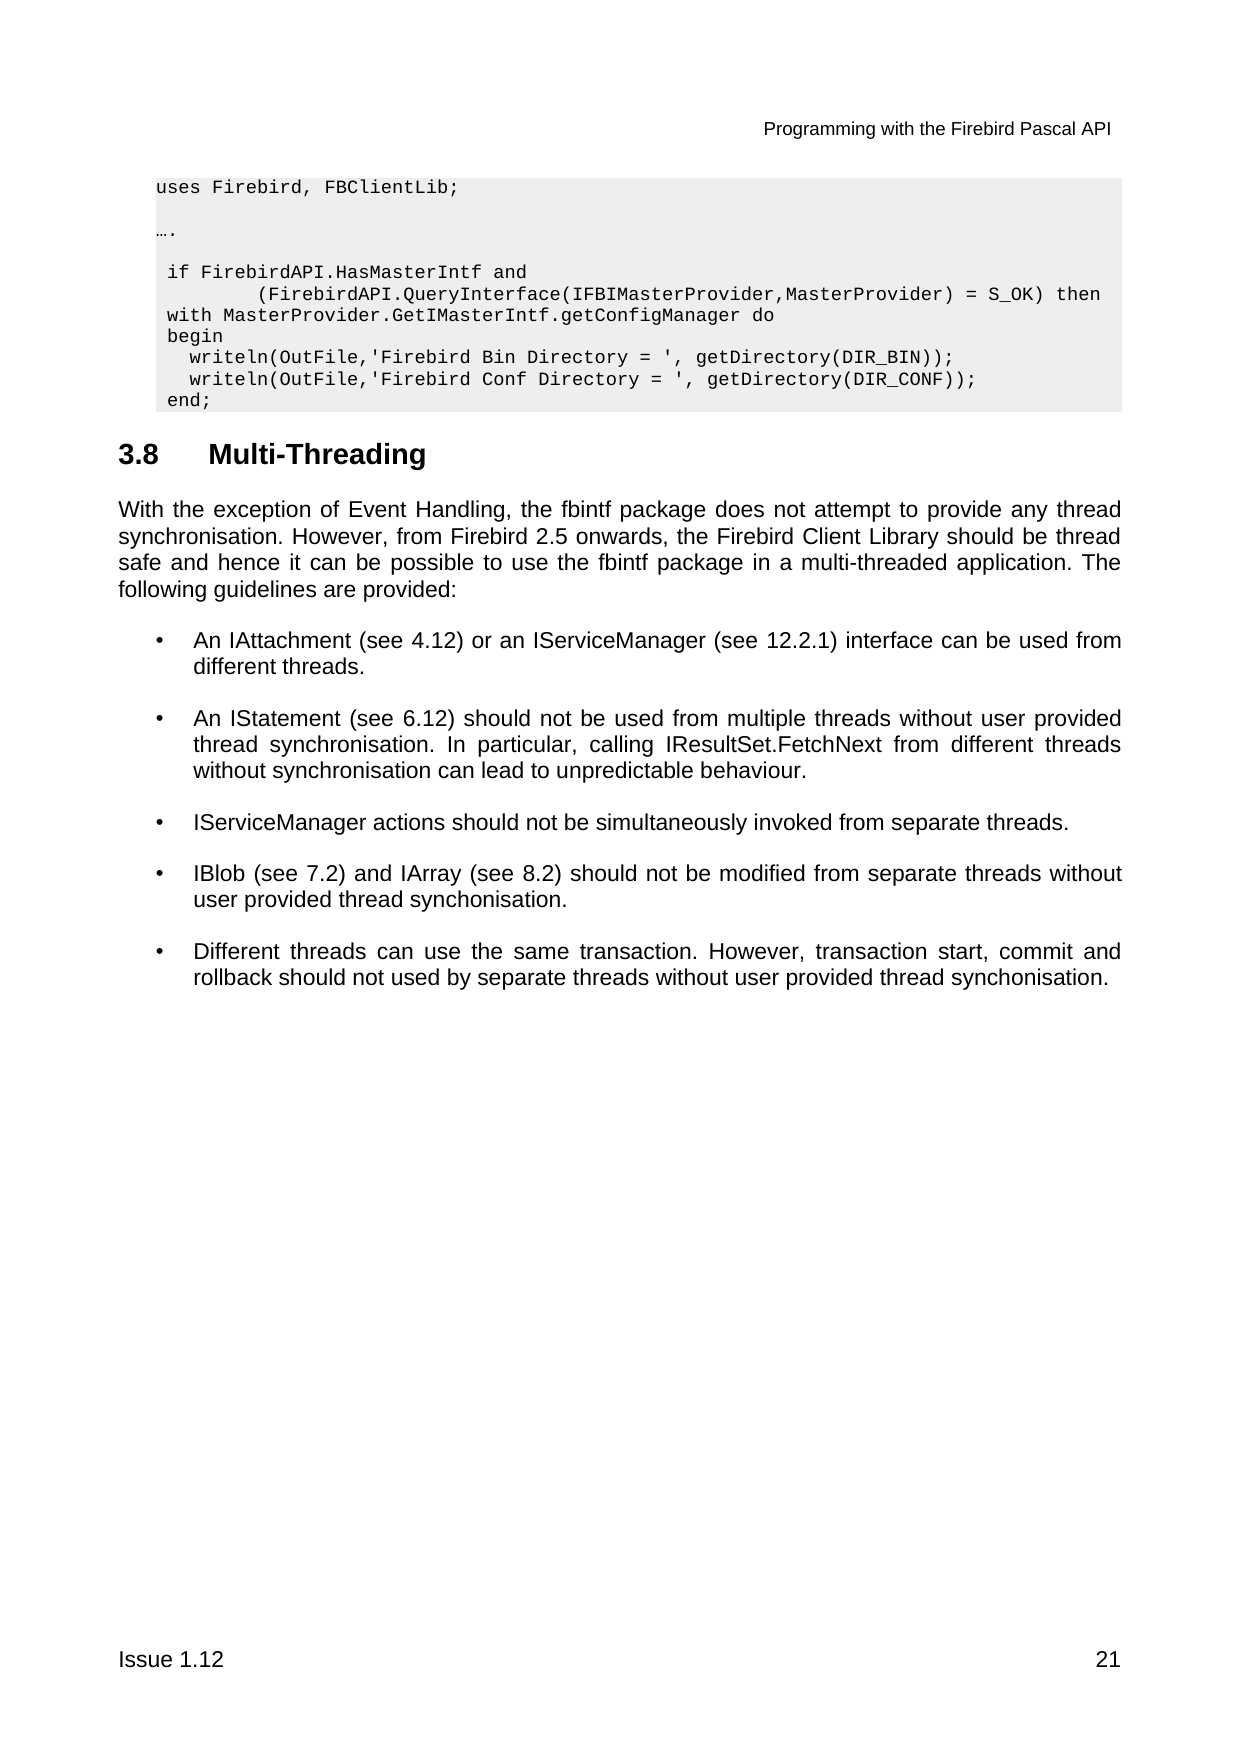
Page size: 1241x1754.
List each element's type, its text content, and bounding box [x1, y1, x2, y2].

text begin [156, 327, 1122, 348]
text With the exception of Event Handling, the fbintf package does not attempt to provide any thread synchronisation. However, from Firebird 2.5 onwards, the Firebird Client Library should be thread safe and hence it can be possible to use the fbintf package in a multi-threaded application. The following guidelines are provided: [118, 496, 1122, 602]
text …. [156, 221, 1122, 242]
list An IAttachment (see 4.12) or an IServiceManager (see 12.2.1) interface can be used from different threads. [156, 627, 1122, 679]
text with MasterProvider.GetIMasterIntf.getConfigManager do [156, 306, 1122, 327]
text end; [156, 391, 1122, 412]
text writeln(OutFile,'Firebird Bin Directory = ', getDirectory(DIR_BIN)); [156, 348, 1122, 369]
subtitle Multi-Threading [118, 437, 1122, 471]
text if FirebirdAPI.HasMasterIntf and [156, 263, 1122, 284]
list IBlob (see 7.2) and IArray (see 8.2) should not be modified from separate threads without user provided thread synchonisation. [156, 860, 1122, 913]
list IServiceManager actions should not be simultaneously invoked from separate threads. [156, 809, 1122, 835]
text writeln(OutFile,'Firebird Conf Directory = ', getDirectory(DIR_CONF)); [156, 369, 1122, 391]
list An IStatement (see 6.12) should not be used from multiple threads without user provided thread synchronisation. In particular, calling IResultSet.FetchNext from different threads without synchronisation can lead to unpredictable behaviour. [156, 704, 1122, 784]
text (FirebirdAPI.QueryInterface(IFBIMasterProvider,MasterProvider) = S_OK) then [156, 284, 1122, 306]
list Different threads can use the same transaction. However, transaction start, commit and rollback should not used by separate threads without user provided thread synchonisation. [156, 938, 1122, 990]
text uses Firebird, FBClientLib; [156, 178, 1122, 199]
